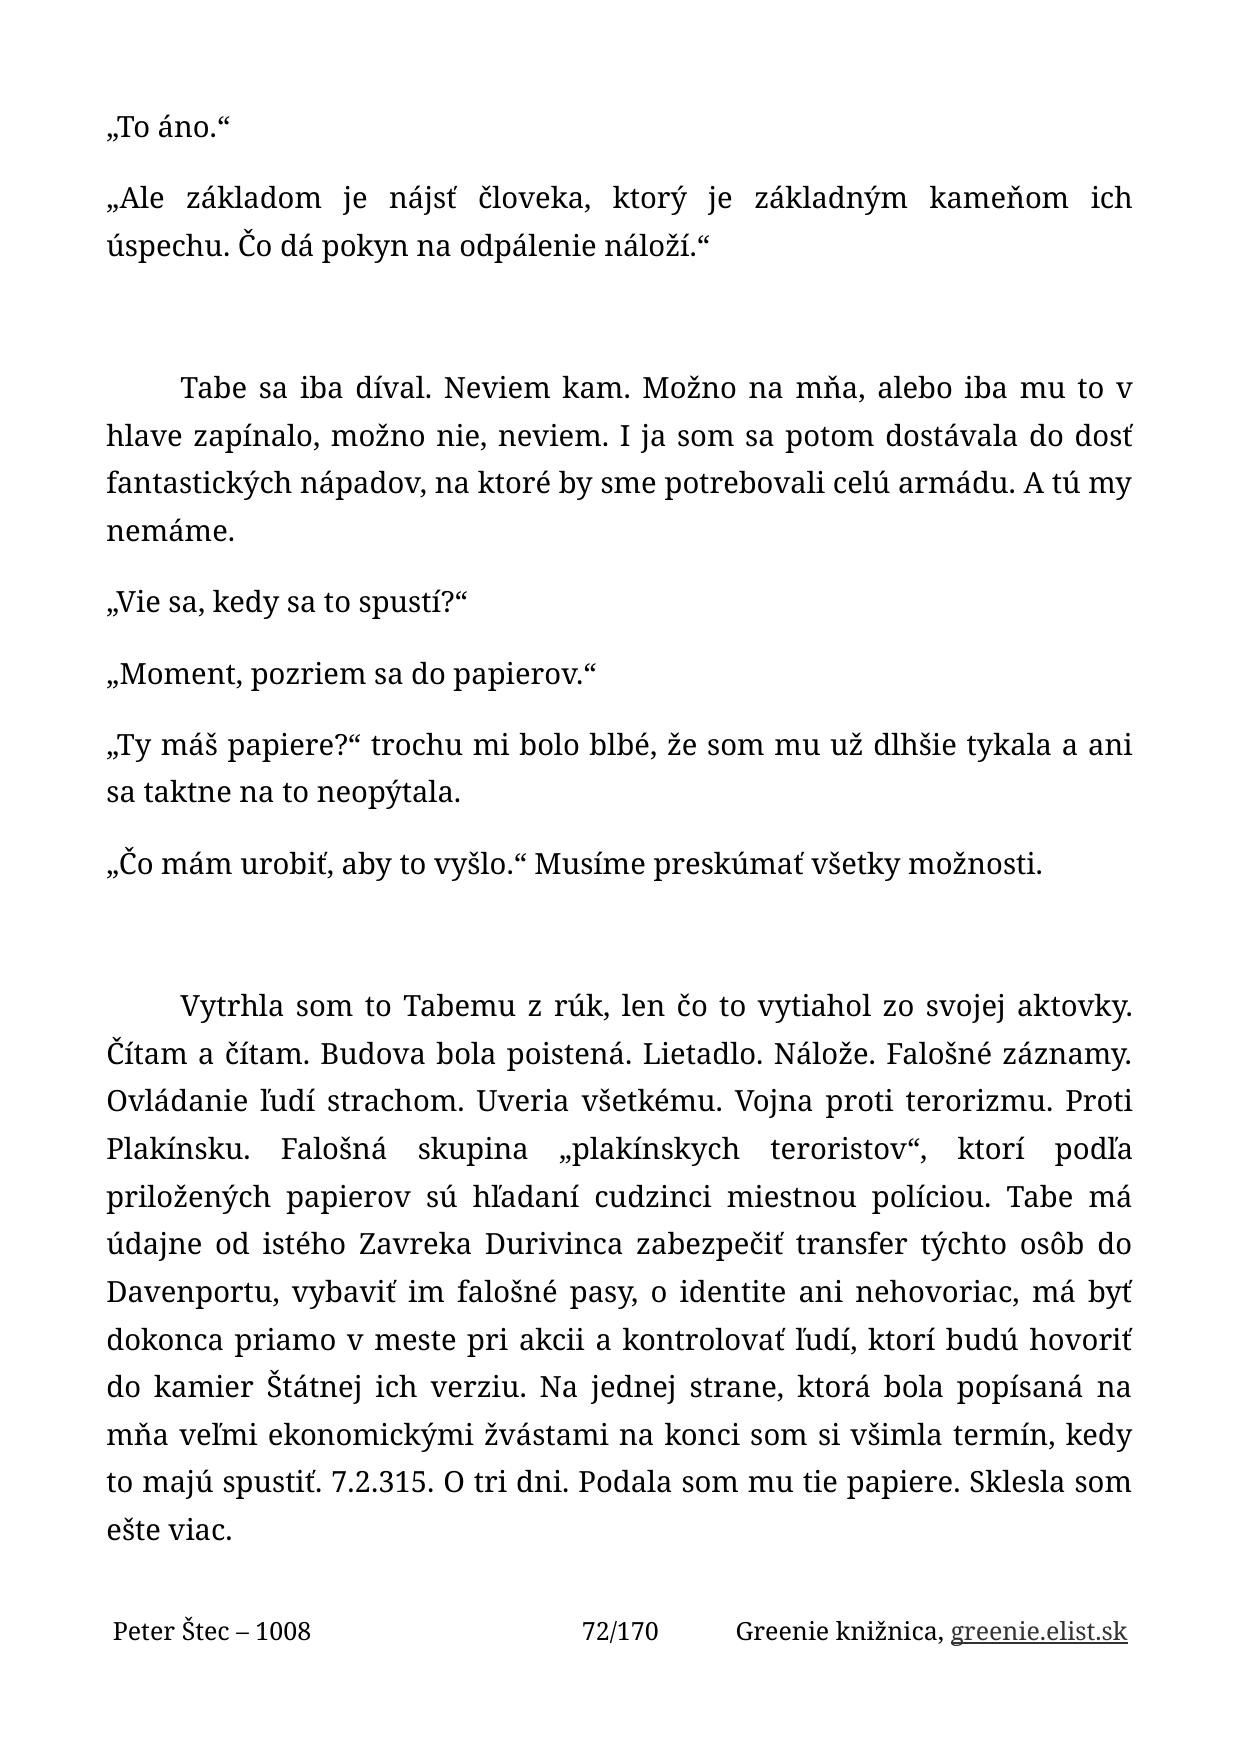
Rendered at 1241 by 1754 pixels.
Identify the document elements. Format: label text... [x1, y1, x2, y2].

text Tabe sa iba díval. Neviem kam. Možno na mňa, alebo iba mu to v hlave zapínalo, možno nie, neviem. I ja som sa potom dostávala do dosť fantastických nápadov, na ktoré by sme potrebovali celú armádu. A tú my nemáme. [106, 368, 1134, 550]
text Vytrhla som to Tabemu z rúk, len čo to vytiahol zo svojej aktovky. Čítam a čítam. Budova bola poistená. Lietadlo. Nálože. Falošné záznamy. Ovládanie ľudí strachom. Uveria všetkému. Vojna proti terorizmu. Proti Plakínsku. Falošná skupina „plakínskych teroristov“, ktorí podľa priložených papierov sú hľadaní cudzinci miestnou políciou. Tabe má údajne od istého Zavreka Durivinca zabezpečiť transfer týchto osôb do Davenportu, vybaviť im falošné pasy, o identite ani nehovoriac, má byť dokonca priamo v meste pri akcii a kontrolovať ľudí, ktorí budú hovoriť do kamier Štátnej ich verziu. Na jednej strane, ktorá bola popísaná na mňa veľmi ekonomickými žvástami na konci som si všimla termín, kedy to majú spustiť. 7.2.315. O tri dni. Podala som mu tie papiere. Sklesla som ešte viac. [106, 986, 1134, 1549]
text „Moment, pozriem sa do papierov.“ [106, 653, 1134, 693]
text „To áno.“ [106, 106, 1134, 146]
text „Vie sa, kedy sa to spustí?“ [106, 582, 1134, 621]
text „Ty máš papiere?“ trochu mi bolo blbé, že som mu už dlhšie tykala a ani sa taktne na to neopýtala. [106, 724, 1134, 811]
text „Ale základom je nájsť človeka, ktorý je základným kameňom ich úspechu. Čo dá pokyn na odpálenie náloží.“ [106, 177, 1134, 265]
text „Čo mám urobiť, aby to vyšlo.“ Musíme preskúmať všetky možnosti. [106, 843, 1134, 883]
